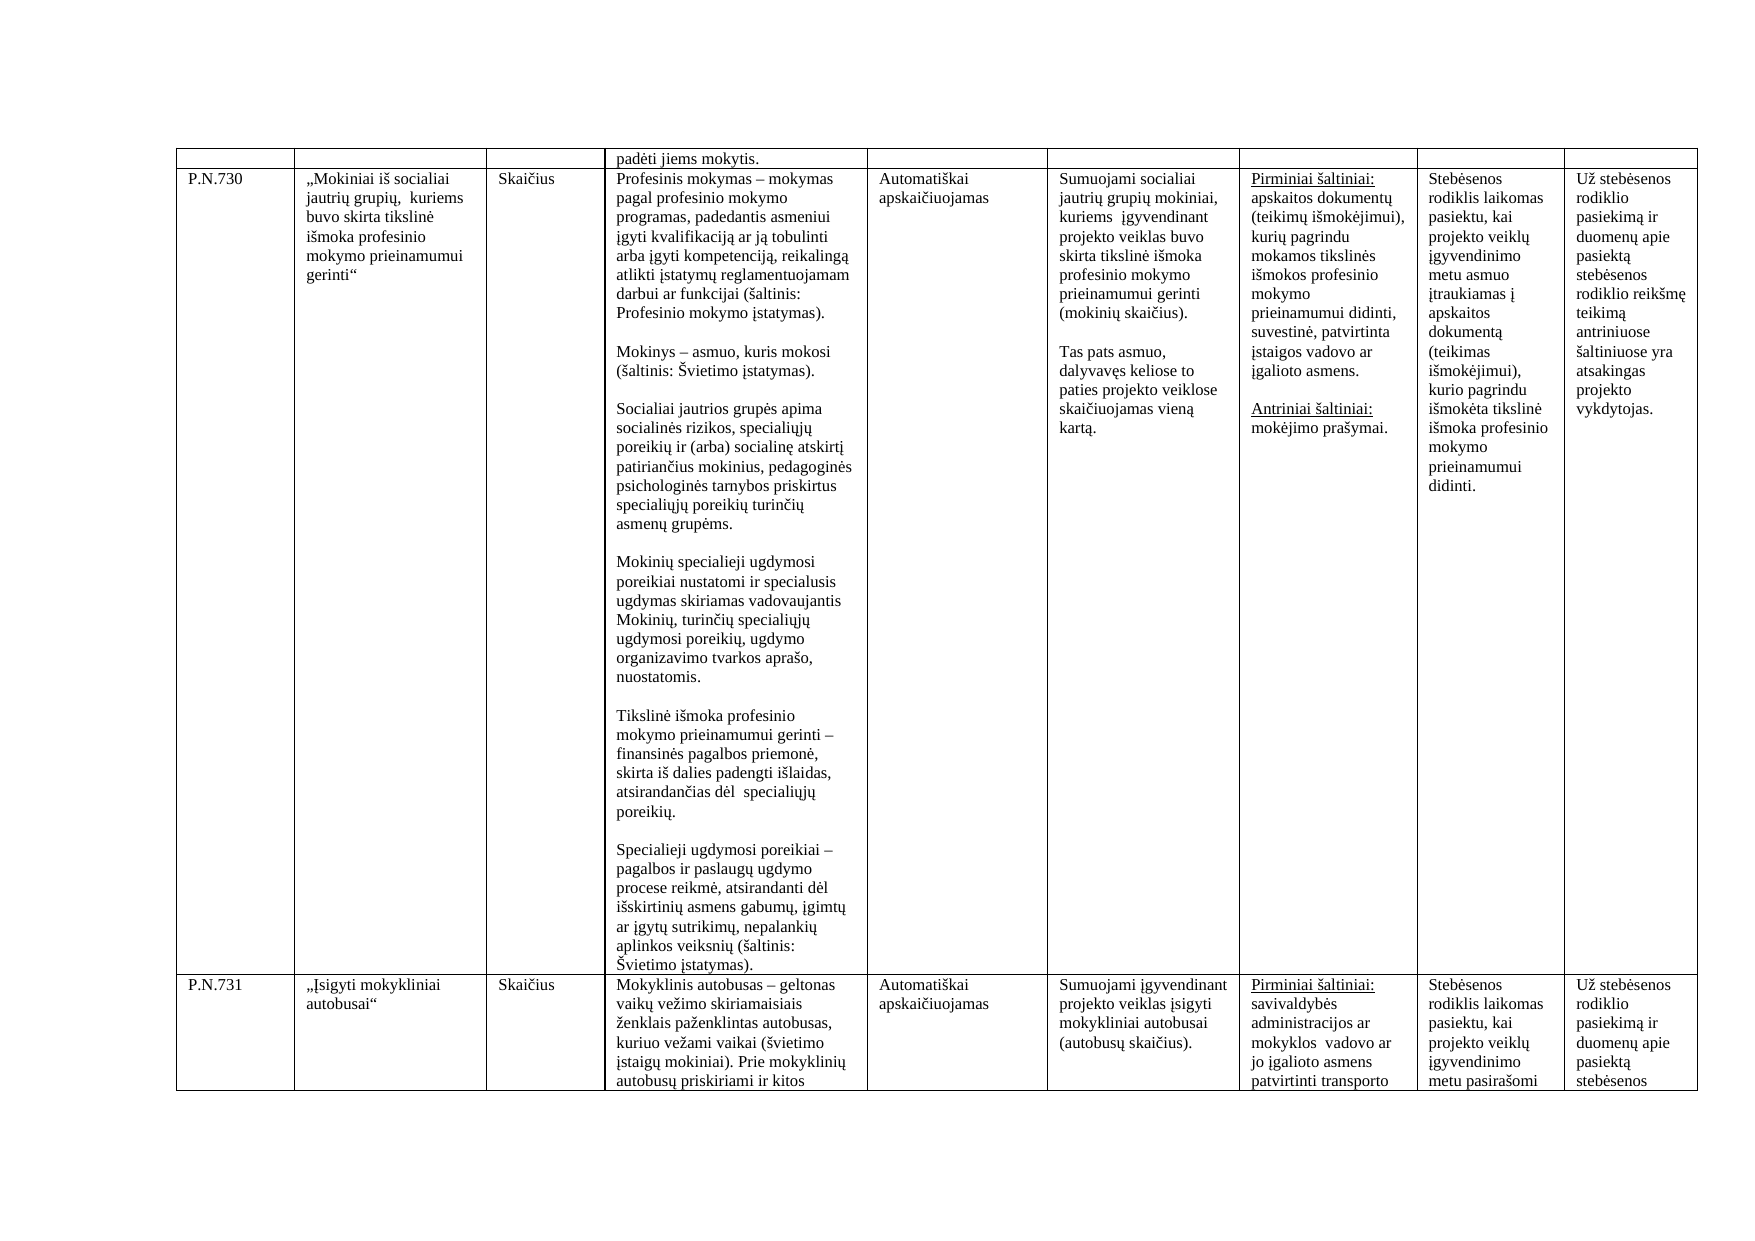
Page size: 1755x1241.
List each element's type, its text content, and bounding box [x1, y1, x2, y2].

table_cell Pirminiai šaltiniai: apskaitos dokumentų (teikimų išmokėjimui), kurių pagrindu mokamos tikslinės išmokos profesinio mokymo prieinamumui didinti, suvestinė, patvirtinta įstaigos vadovo ar įgalioto asmens. Antriniai šaltiniai: mokėjimo prašymai. [1240, 169, 1417, 974]
table_cell [1240, 149, 1417, 168]
table_cell Pirminiai šaltiniai: savivaldybės administracijos ar mokyklos vadovo ar jo įgalioto asmens patvirtinti transporto [1240, 975, 1417, 1090]
table_cell Profesinis mokymas – mokymas pagal profesinio mokymo programas, padedantis asmeniui įgyti kvalifikaciją ar ją tobulinti arba įgyti kompetenciją, reikalingą atlikti įstatymų reglamentuojamam darbui ar funkcijai (šaltinis: Profesinio mokymo įstatymas). Mokinys – asmuo, kuris mokosi (šaltinis: Švietimo įstatymas). Socialiai jautrios grupės apima socialinės rizikos, specialiųjų poreikių ir (arba) socialinę atskirtį patiriančius mokinius, pedagoginės psichologinės tarnybos priskirtus specialiųjų poreikių turinčių asmenų grupėms. Mokinių specialieji ugdymosi poreikiai nustatomi ir specialusis ugdymas skiriamas vadovaujantis Mokinių, turinčių specialiųjų ugdymosi poreikių, ugdymo organizavimo tvarkos aprašo, nuostatomis. Tikslinė išmoka profesinio mokymo prieinamumui gerinti – finansinės pagalbos priemonė, skirta iš dalies padengti išlaidas, atsirandančias dėl specialiųjų poreikių. Specialieji ugdymosi poreikiai – pagalbos ir paslaugų ugdymo procese reikmė, atsirandanti dėl išskirtinių asmens gabumų, įgimtų ar įgytų sutrikimų, nepalankių aplinkos veiksnių (šaltinis: Švietimo įstatymas). [606, 169, 867, 974]
table_cell Skaičius [487, 975, 604, 1090]
table_cell P.N.731 [177, 975, 294, 1090]
table_cell Mokyklinis autobusas – geltonas vaikų vežimo skiriamaisiais ženklais paženklintas autobusas, kuriuo vežami vaikai (švietimo įstaigų mokiniai). Prie mokyklinių autobusų priskiriami ir kitos [606, 975, 867, 1090]
table_cell Už stebėsenos rodiklio pasiekimą ir duomenų apie pasiektą stebėsenos [1565, 975, 1697, 1090]
table_cell Už stebėsenos rodiklio pasiekimą ir duomenų apie pasiektą stebėsenos rodiklio reikšmę teikimą antriniuose šaltiniuose yra atsakingas projekto vykdytojas. [1565, 169, 1697, 974]
table_cell [295, 149, 486, 168]
table_cell [868, 149, 1047, 168]
table_cell Skaičius [487, 169, 604, 974]
table_cell P.N.730 [177, 169, 294, 974]
table_cell Automatiškai apskaičiuojamas [868, 169, 1047, 974]
table_cell [487, 149, 604, 168]
table_cell Automatiškai apskaičiuojamas [868, 975, 1047, 1090]
table_cell padėti jiems mokytis. [606, 149, 867, 168]
table_cell „Įsigyti mokykliniai autobusai“ [295, 975, 486, 1090]
table_cell „Mokiniai iš socialiai jautrių grupių, kuriems buvo skirta tikslinė išmoka profesinio mokymo prieinamumui gerinti“ [295, 169, 486, 974]
table_cell Sumuojami socialiai jautrių grupių mokiniai, kuriems įgyvendinant projekto veiklas buvo skirta tikslinė išmoka profesinio mokymo prieinamumui gerinti (mokinių skaičius). Tas pats asmuo, dalyvavęs keliose to paties projekto veiklose skaičiuojamas vieną kartą. [1048, 169, 1239, 974]
table_cell Stebėsenos rodiklis laikomas pasiektu, kai projekto veiklų įgyvendinimo metu asmuo įtraukiamas į apskaitos dokumentą (teikimas išmokėjimui), kurio pagrindu išmokėta tikslinė išmoka profesinio mokymo prieinamumui didinti. [1418, 169, 1564, 974]
table_cell Sumuojami įgyvendinant projekto veiklas įsigyti mokykliniai autobusai (autobusų skaičius). [1048, 975, 1239, 1090]
table_cell [177, 149, 294, 168]
table_cell Stebėsenos rodiklis laikomas pasiektu, kai projekto veiklų įgyvendinimo metu pasirašomi [1418, 975, 1564, 1090]
